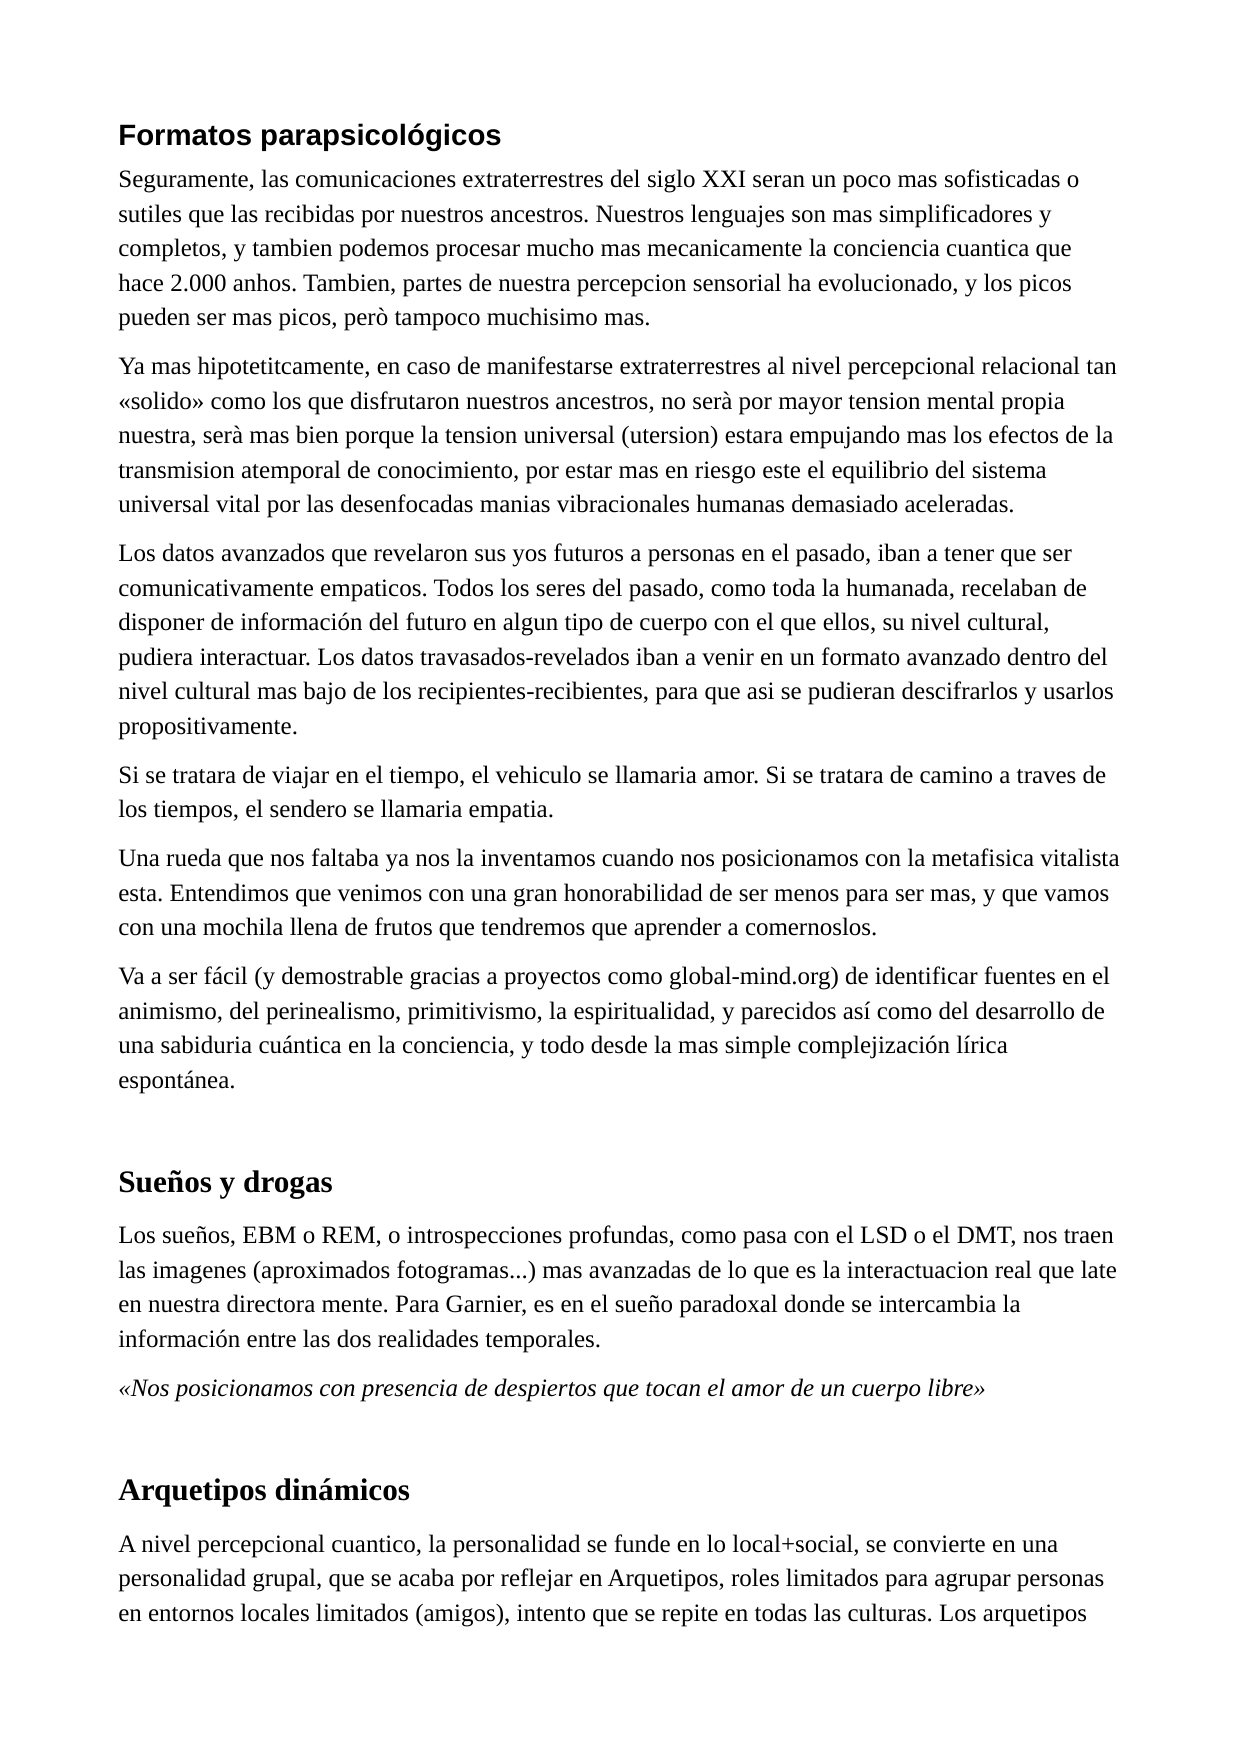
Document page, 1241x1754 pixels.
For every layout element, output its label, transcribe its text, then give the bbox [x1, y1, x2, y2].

text Los sueños, EBM o REM, o introspecciones profundas, como pasa con el LSD o el DMT, nos traen las imagenes (aproximados fotogramas...) mas avanzadas de lo que es la interactuacion real que late en nuestra directora mente. Para Garnier, es en el sueño paradoxal donde se intercambia la información entre las dos realidades temporales. [118, 1221, 1122, 1353]
text Si se tratara de viajar en el tiempo, el vehiculo se llamaria amor. Si se tratara de camino a traves de los tiempos, el sendero se llamaria empatia. [118, 760, 1122, 823]
text Sueños y drogas [118, 1163, 1122, 1199]
subtitle Formatos parapsicológicos [118, 118, 1122, 152]
text Arquetipos dinámicos [118, 1471, 1122, 1507]
text Seguramente, las comunicaciones extraterrestres del siglo XXI seran un poco mas sofisticadas o sutiles que las recibidas por nuestros ancestros. Nuestros lenguajes son mas simplificadores y completos, y tambien podemos procesar mucho mas mecanicamente la conciencia cuantica que hace 2.000 anhos. Tambien, partes de nuestra percepcion sensorial ha evolucionado, y los picos pueden ser mas picos, però tampoco muchisimo mas. [118, 164, 1122, 331]
text A nivel percepcional cuantico, la personalidad se funde en lo local+social, se convierte en una personalidad grupal, que se acaba por reflejar en Arquetipos, roles limitados para agrupar personas en entornos locales limitados (amigos), intento que se repite en todas las culturas. Los arquetipos [118, 1529, 1122, 1627]
text Los datos avanzados que revelaron sus yos futuros a personas en el pasado, iban a tener que ser comunicativamente empaticos. Todos los seres del pasado, como toda la humanada, recelaban de disponer de información del futuro en algun tipo de cuerpo con el que ellos, su nivel cultural, pudiera interactuar. Los datos travasados-revelados iban a venir en un formato avanzado dentro del nivel cultural mas bajo de los recipientes-recibientes, para que asi se pudieran descifrarlos y usarlos propositivamente. [118, 538, 1122, 739]
text «Nos posicionamos con presencia de despiertos que tocan el amor de un cuerpo libre» [118, 1373, 1122, 1402]
text Una rueda que nos faltaba ya nos la inventamos cuando nos posicionamos con la metafisica vitalista esta. Entendimos que venimos con una gran honorabilidad de ser menos para ser mas, y que vamos con una mochila llena de frutos que tendremos que aprender a comernoslos. [118, 843, 1122, 941]
text Ya mas hipotetitcamente, en caso de manifestarse extraterrestres al nivel percepcional relacional tan «solido» como los que disfrutaron nuestros ancestros, no serà por mayor tension mental propia nuestra, serà mas bien porque la tension universal (utersion) estara empujando mas los efectos de la transmision atemporal de conocimiento, por estar mas en riesgo este el equilibrio del sistema universal vital por las desenfocadas manias vibracionales humanas demasiado aceleradas. [118, 351, 1122, 518]
text Va a ser fácil (y demostrable gracias a proyectos como global-mind.org) de identificar fuentes en el animismo, del perinealismo, primitivismo, la espiritualidad, y parecidos así como del desarrollo de una sabiduria cuántica en la conciencia, y todo desde la mas simple complejización lírica espontánea. [118, 961, 1122, 1093]
